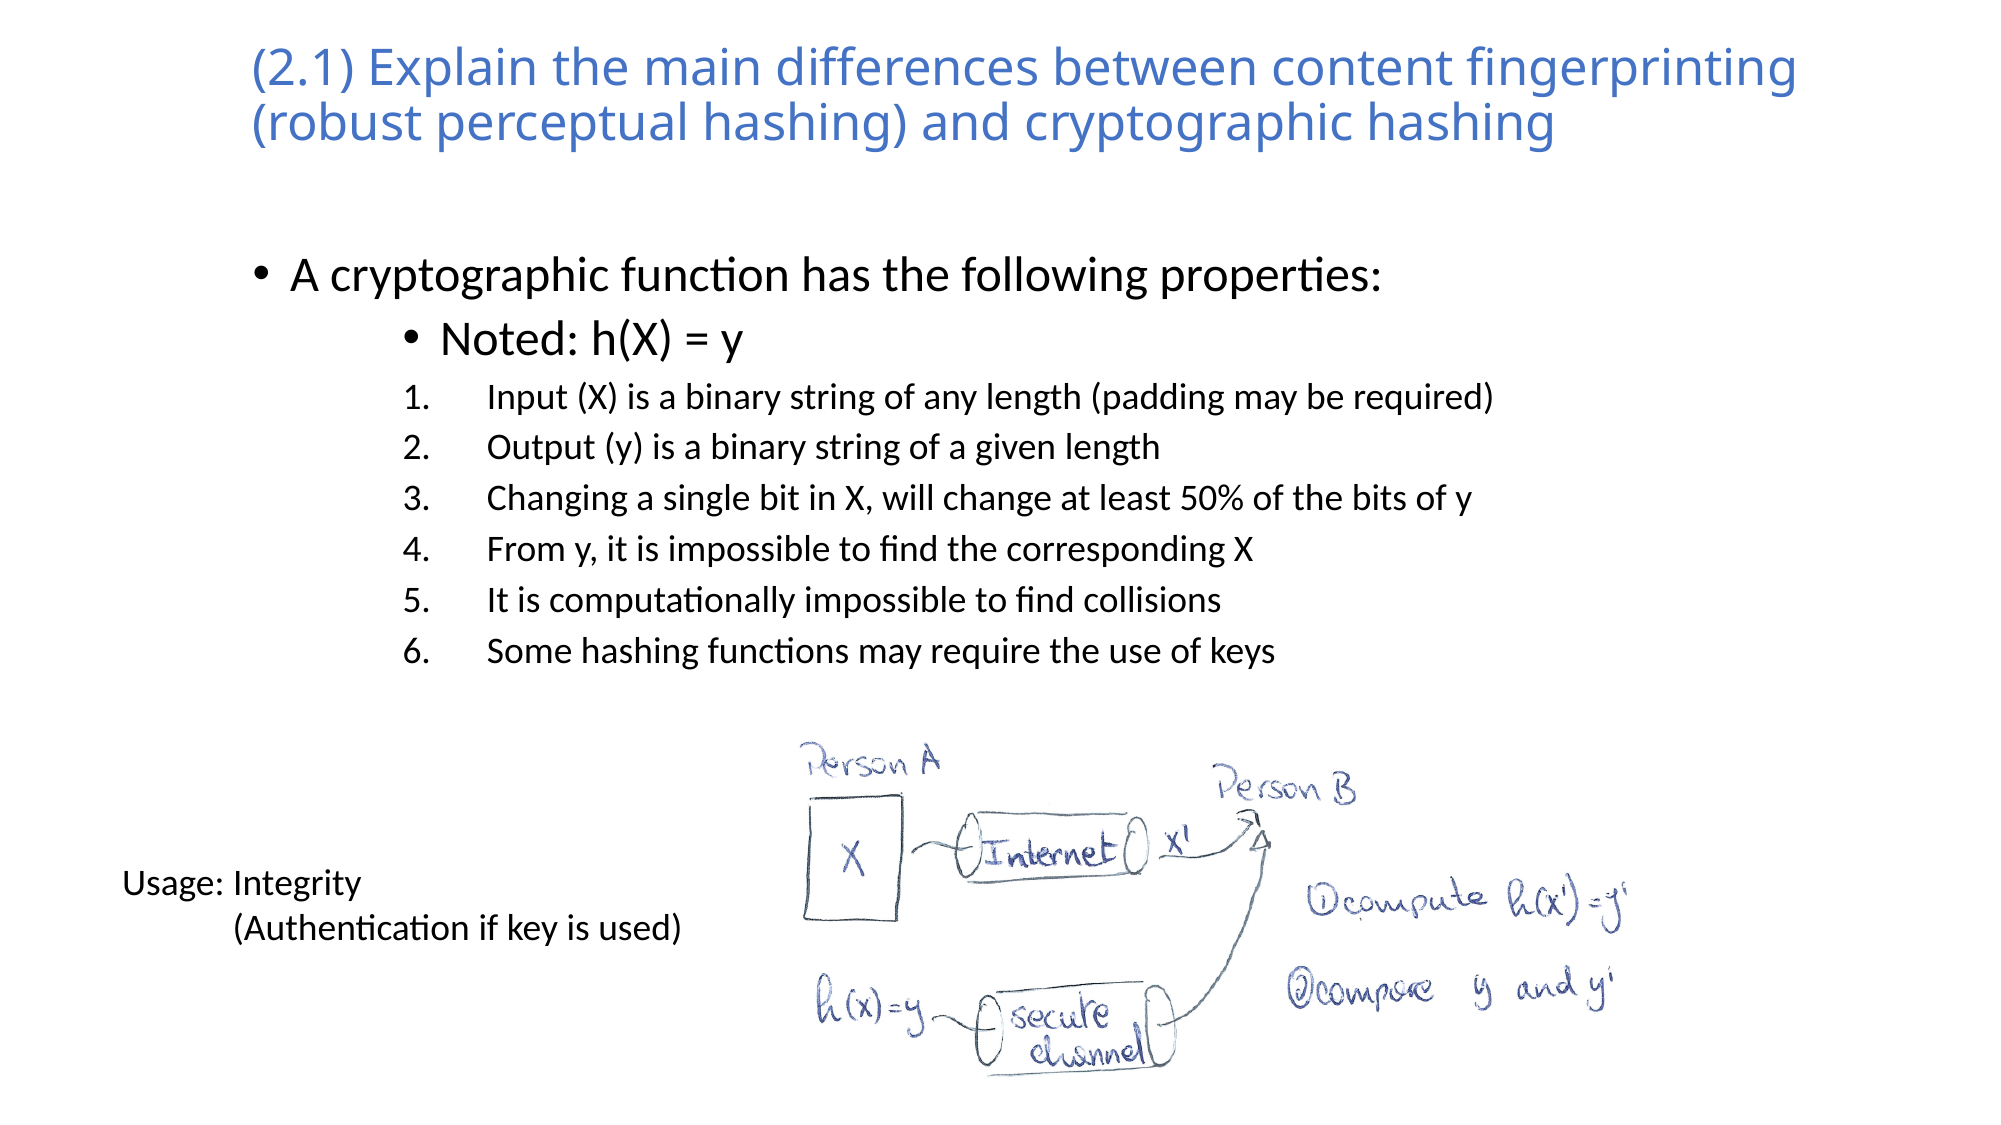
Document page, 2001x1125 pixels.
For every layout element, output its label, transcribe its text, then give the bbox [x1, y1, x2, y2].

title (2.1) Explain the main differences between content fingerprinting (robust perceptual hashing) and cryptographic hashing [237, 34, 1876, 194]
picture [782, 723, 1643, 1084]
list A cryptographic function has the following properties: Noted: h(X) = y Input (X) is a binary string of any length (padding may be required) Output (y) is a binary string of a given length Changing a single bit in X, will change at least 50% of the bits of y From y, it is impossible to find the corresponding X It is computationally impossible to find collisions Some hashing functions may require the use of keys [237, 240, 1876, 746]
text_box Usage: Integrity (Authentication if key is used) [107, 850, 782, 957]
